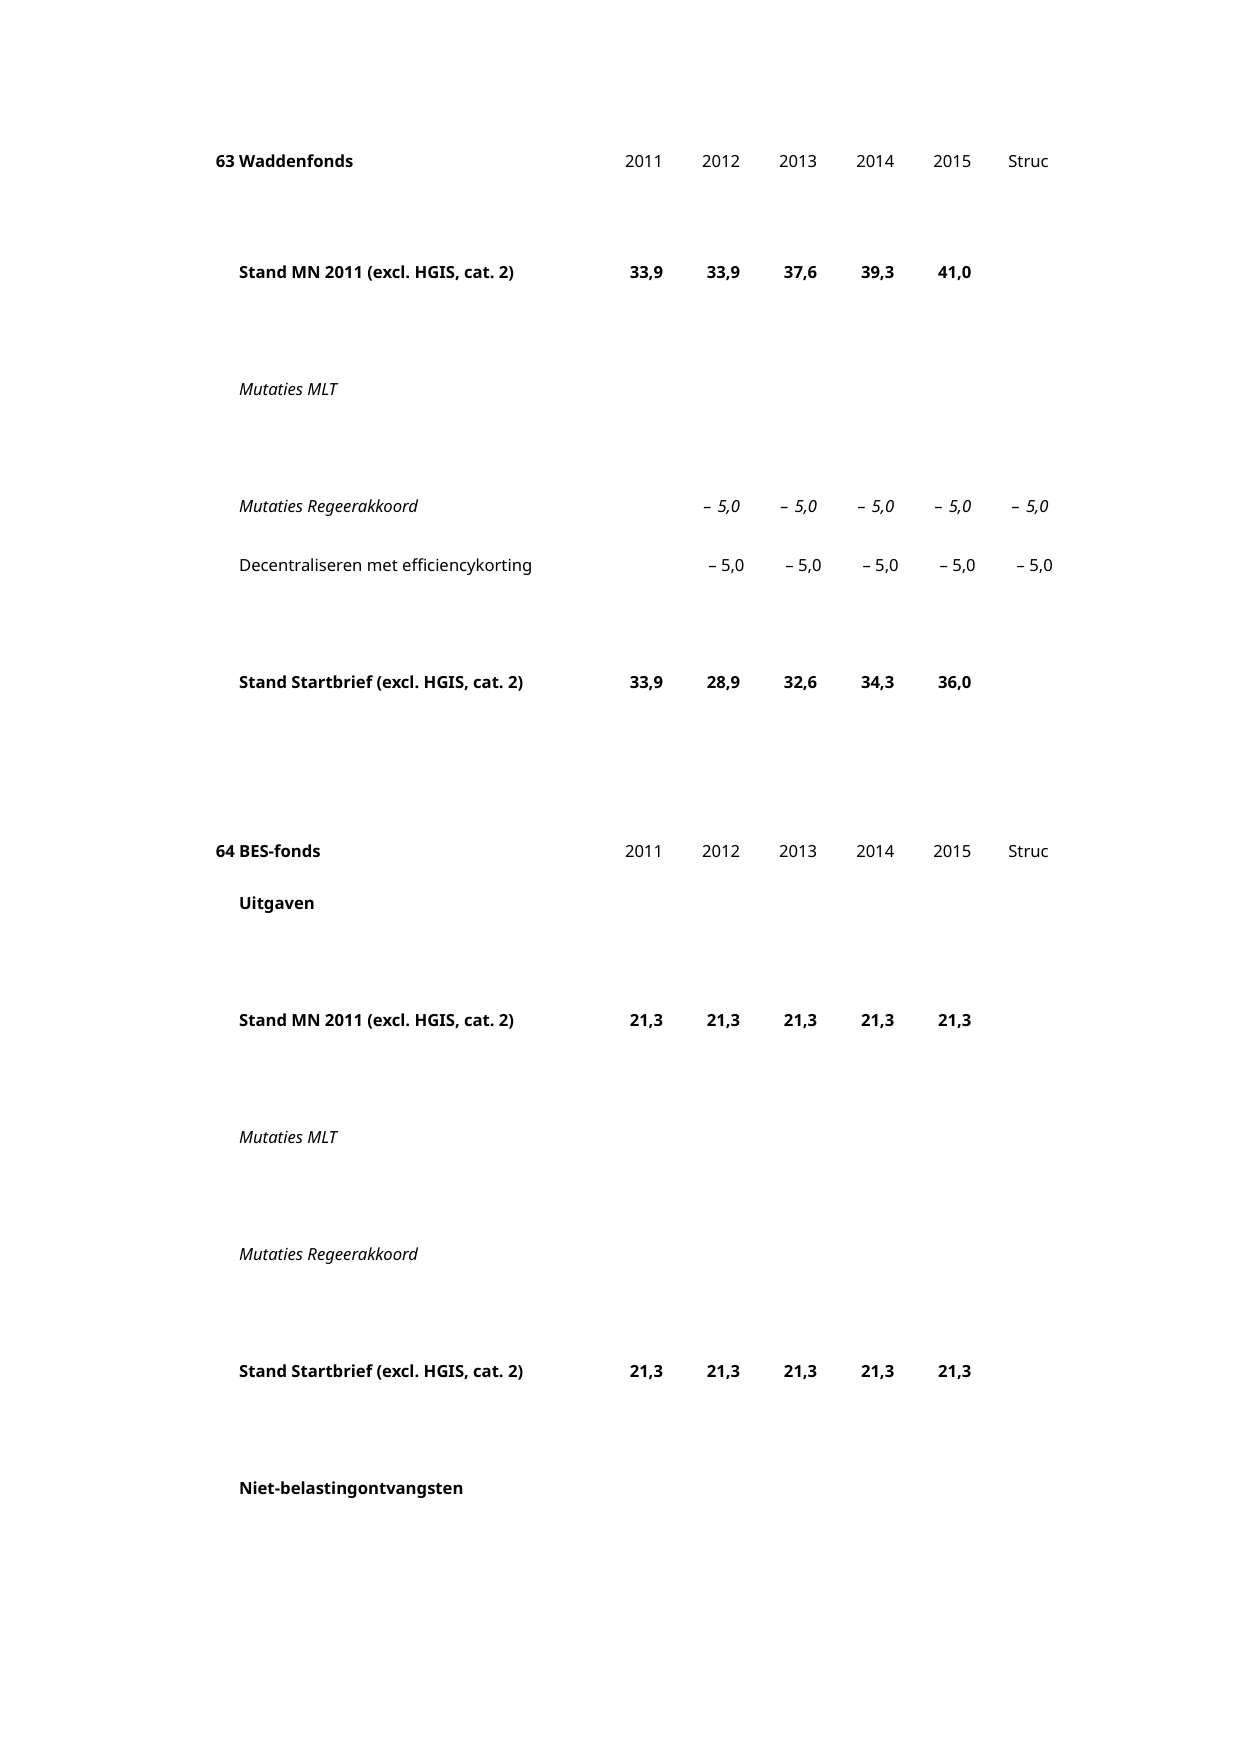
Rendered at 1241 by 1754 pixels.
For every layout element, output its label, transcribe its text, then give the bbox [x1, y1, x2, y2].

table_header 63 [188, 150, 239, 203]
table_cell [744, 950, 821, 1009]
table_cell [590, 1067, 667, 1126]
table_cell [239, 1535, 590, 1593]
table_cell 21,3 [590, 1360, 667, 1418]
table_cell [590, 1184, 667, 1243]
table_cell [667, 1243, 744, 1301]
table_cell [898, 1243, 975, 1301]
table_cell [239, 203, 590, 261]
table_header 2014 [821, 839, 898, 892]
table_cell [821, 320, 898, 378]
table_cell [821, 1243, 898, 1301]
table_cell [975, 436, 1053, 495]
table_cell [188, 1243, 239, 1301]
table_cell 37,6 [744, 261, 821, 319]
table_cell [590, 320, 667, 378]
table_cell [188, 612, 239, 670]
table_cell [744, 1476, 821, 1535]
table_cell – 5,0 [744, 495, 821, 553]
table_cell [590, 612, 667, 670]
table_cell [188, 1301, 239, 1359]
table_cell 21,3 [590, 1009, 667, 1067]
table_header 2013 [744, 839, 821, 892]
table_cell [188, 1418, 239, 1476]
table_header 64 [188, 839, 239, 892]
table_cell [667, 1184, 744, 1243]
table_cell – 5,0 [667, 553, 744, 612]
table_cell [744, 612, 821, 670]
table_cell 21,3 [821, 1009, 898, 1067]
table_cell [590, 892, 667, 950]
table_cell [898, 436, 975, 495]
table_cell 21,3 [744, 1360, 821, 1418]
table_cell [975, 1184, 1053, 1243]
table_cell [975, 1535, 1053, 1593]
table_cell [975, 320, 1053, 378]
table_header Waddenfonds [239, 150, 590, 203]
table_cell [821, 892, 898, 950]
table_cell – 5,0 [821, 553, 898, 612]
table_cell [188, 1184, 239, 1243]
table_cell [188, 553, 239, 612]
table_cell – 5,0 [821, 495, 898, 553]
table_cell – 5,0 [898, 495, 975, 553]
table_cell 21,3 [898, 1360, 975, 1418]
table_cell [821, 1126, 898, 1184]
table_cell [821, 203, 898, 261]
table_cell [744, 1418, 821, 1476]
table_cell [667, 1126, 744, 1184]
table_cell [975, 1418, 1053, 1476]
table_cell 33,9 [590, 670, 667, 723]
table_cell [667, 436, 744, 495]
table_cell – 5,0 [975, 553, 1053, 612]
table_cell [590, 203, 667, 261]
table_cell [898, 612, 975, 670]
table_cell [188, 436, 239, 495]
table_cell 21,3 [821, 1360, 898, 1418]
table_cell [667, 950, 744, 1009]
table_cell – 5,0 [744, 553, 821, 612]
table_cell [744, 1243, 821, 1301]
table_cell [667, 1476, 744, 1535]
table_cell [667, 1418, 744, 1476]
table_cell [975, 670, 1053, 723]
table_cell [898, 203, 975, 261]
table_cell [590, 436, 667, 495]
table_cell [975, 1301, 1053, 1359]
table_cell [898, 378, 975, 436]
table_cell [590, 950, 667, 1009]
table_cell [821, 950, 898, 1009]
table_header BES-fonds [239, 839, 590, 892]
table_cell [590, 1243, 667, 1301]
table_cell [744, 1184, 821, 1243]
table_cell [188, 1009, 239, 1067]
table_cell [667, 1301, 744, 1359]
table_cell Stand MN 2011 (excl. HGIS, cat. 2) [239, 261, 590, 319]
table_cell [188, 892, 239, 950]
table_cell [898, 1184, 975, 1243]
table_cell [898, 1535, 975, 1593]
table_cell [898, 1476, 975, 1535]
table_cell – 5,0 [898, 553, 975, 612]
table_cell [667, 892, 744, 950]
table_cell [821, 1184, 898, 1243]
table_cell [898, 892, 975, 950]
table_cell [239, 320, 590, 378]
table_cell [821, 1476, 898, 1535]
table_cell [898, 1301, 975, 1359]
table_cell [821, 436, 898, 495]
table_cell [898, 320, 975, 378]
table_cell [188, 950, 239, 1009]
table_cell [975, 1126, 1053, 1184]
table_cell [975, 378, 1053, 436]
table_cell Niet-belastingontvangsten [239, 1476, 590, 1535]
table_cell [188, 670, 239, 723]
table_cell [239, 436, 590, 495]
table_cell [239, 950, 590, 1009]
table_cell [188, 1360, 239, 1418]
table_cell [667, 1067, 744, 1126]
table_cell [188, 1535, 239, 1593]
table_cell [590, 553, 667, 612]
table_cell [188, 1126, 239, 1184]
table_cell Mutaties MLT [239, 378, 590, 436]
table_cell [898, 1067, 975, 1126]
table_cell [667, 203, 744, 261]
table_header 2011 [590, 150, 667, 203]
table_cell [975, 1476, 1053, 1535]
table_cell [590, 1301, 667, 1359]
table_cell [821, 1535, 898, 1593]
table_cell [188, 1067, 239, 1126]
table_cell [744, 320, 821, 378]
table_cell – 5,0 [975, 495, 1053, 553]
table_cell 34,3 [821, 670, 898, 723]
table_cell [821, 1301, 898, 1359]
table_cell 39,3 [821, 261, 898, 319]
table_cell [744, 892, 821, 950]
table_cell – 5,0 [667, 495, 744, 553]
table_cell [667, 378, 744, 436]
table_cell [188, 495, 239, 553]
table_cell [239, 1067, 590, 1126]
table_cell 21,3 [898, 1009, 975, 1067]
table_cell [590, 495, 667, 553]
table_cell [590, 378, 667, 436]
table_cell [898, 1418, 975, 1476]
table_cell [744, 1126, 821, 1184]
table_cell 21,3 [667, 1360, 744, 1418]
table_cell [188, 1476, 239, 1535]
table_cell [667, 1535, 744, 1593]
table_cell [975, 612, 1053, 670]
table_cell Mutaties Regeerakkoord [239, 495, 590, 553]
table_cell [590, 1476, 667, 1535]
table_cell Mutaties MLT [239, 1126, 590, 1184]
table_header 2012 [667, 150, 744, 203]
table_cell [898, 950, 975, 1009]
table_cell [590, 1418, 667, 1476]
table_cell 21,3 [744, 1009, 821, 1067]
table_cell [188, 378, 239, 436]
table_cell [821, 612, 898, 670]
table_cell [975, 950, 1053, 1009]
table_header 2015 [898, 839, 975, 892]
table_cell [975, 203, 1053, 261]
table_cell [188, 261, 239, 319]
table_cell [821, 1418, 898, 1476]
table_cell [590, 1126, 667, 1184]
table_cell [744, 378, 821, 436]
table_cell 41,0 [898, 261, 975, 319]
table_cell Decentraliseren met efficiencykorting [239, 553, 590, 612]
table_header Struc [975, 839, 1053, 892]
table_cell Stand Startbrief (excl. HGIS, cat. 2) [239, 670, 590, 723]
table_cell [667, 612, 744, 670]
table_cell [744, 203, 821, 261]
table_cell 33,9 [590, 261, 667, 319]
table_cell [975, 1009, 1053, 1067]
table_cell [975, 1360, 1053, 1418]
table_cell [975, 1243, 1053, 1301]
table_header 2015 [898, 150, 975, 203]
table_cell Stand MN 2011 (excl. HGIS, cat. 2) [239, 1009, 590, 1067]
table_cell 33,9 [667, 261, 744, 319]
table_header 2012 [667, 839, 744, 892]
table_header Struc [975, 150, 1053, 203]
table_cell 32,6 [744, 670, 821, 723]
table_cell Mutaties Regeerakkoord [239, 1243, 590, 1301]
table_cell 21,3 [667, 1009, 744, 1067]
table_header 2011 [590, 839, 667, 892]
table_cell 36,0 [898, 670, 975, 723]
table_cell Stand Startbrief (excl. HGIS, cat. 2) [239, 1360, 590, 1418]
table_cell [188, 320, 239, 378]
table_header 2013 [744, 150, 821, 203]
table_cell [667, 320, 744, 378]
table_cell [821, 378, 898, 436]
table_header 2014 [821, 150, 898, 203]
table_cell [898, 1126, 975, 1184]
table_cell [239, 1184, 590, 1243]
table_cell [744, 1535, 821, 1593]
table_cell [239, 1301, 590, 1359]
table_cell [239, 1418, 590, 1476]
table_cell [975, 892, 1053, 950]
table_cell Uitgaven [239, 892, 590, 950]
table_cell [975, 261, 1053, 319]
table_cell [590, 1535, 667, 1593]
table_cell [188, 203, 239, 261]
table_cell [744, 1301, 821, 1359]
table_cell [975, 1067, 1053, 1126]
table_cell 28,9 [667, 670, 744, 723]
table_cell [821, 1067, 898, 1126]
table_cell [744, 1067, 821, 1126]
table_cell [239, 612, 590, 670]
table_cell [744, 436, 821, 495]
